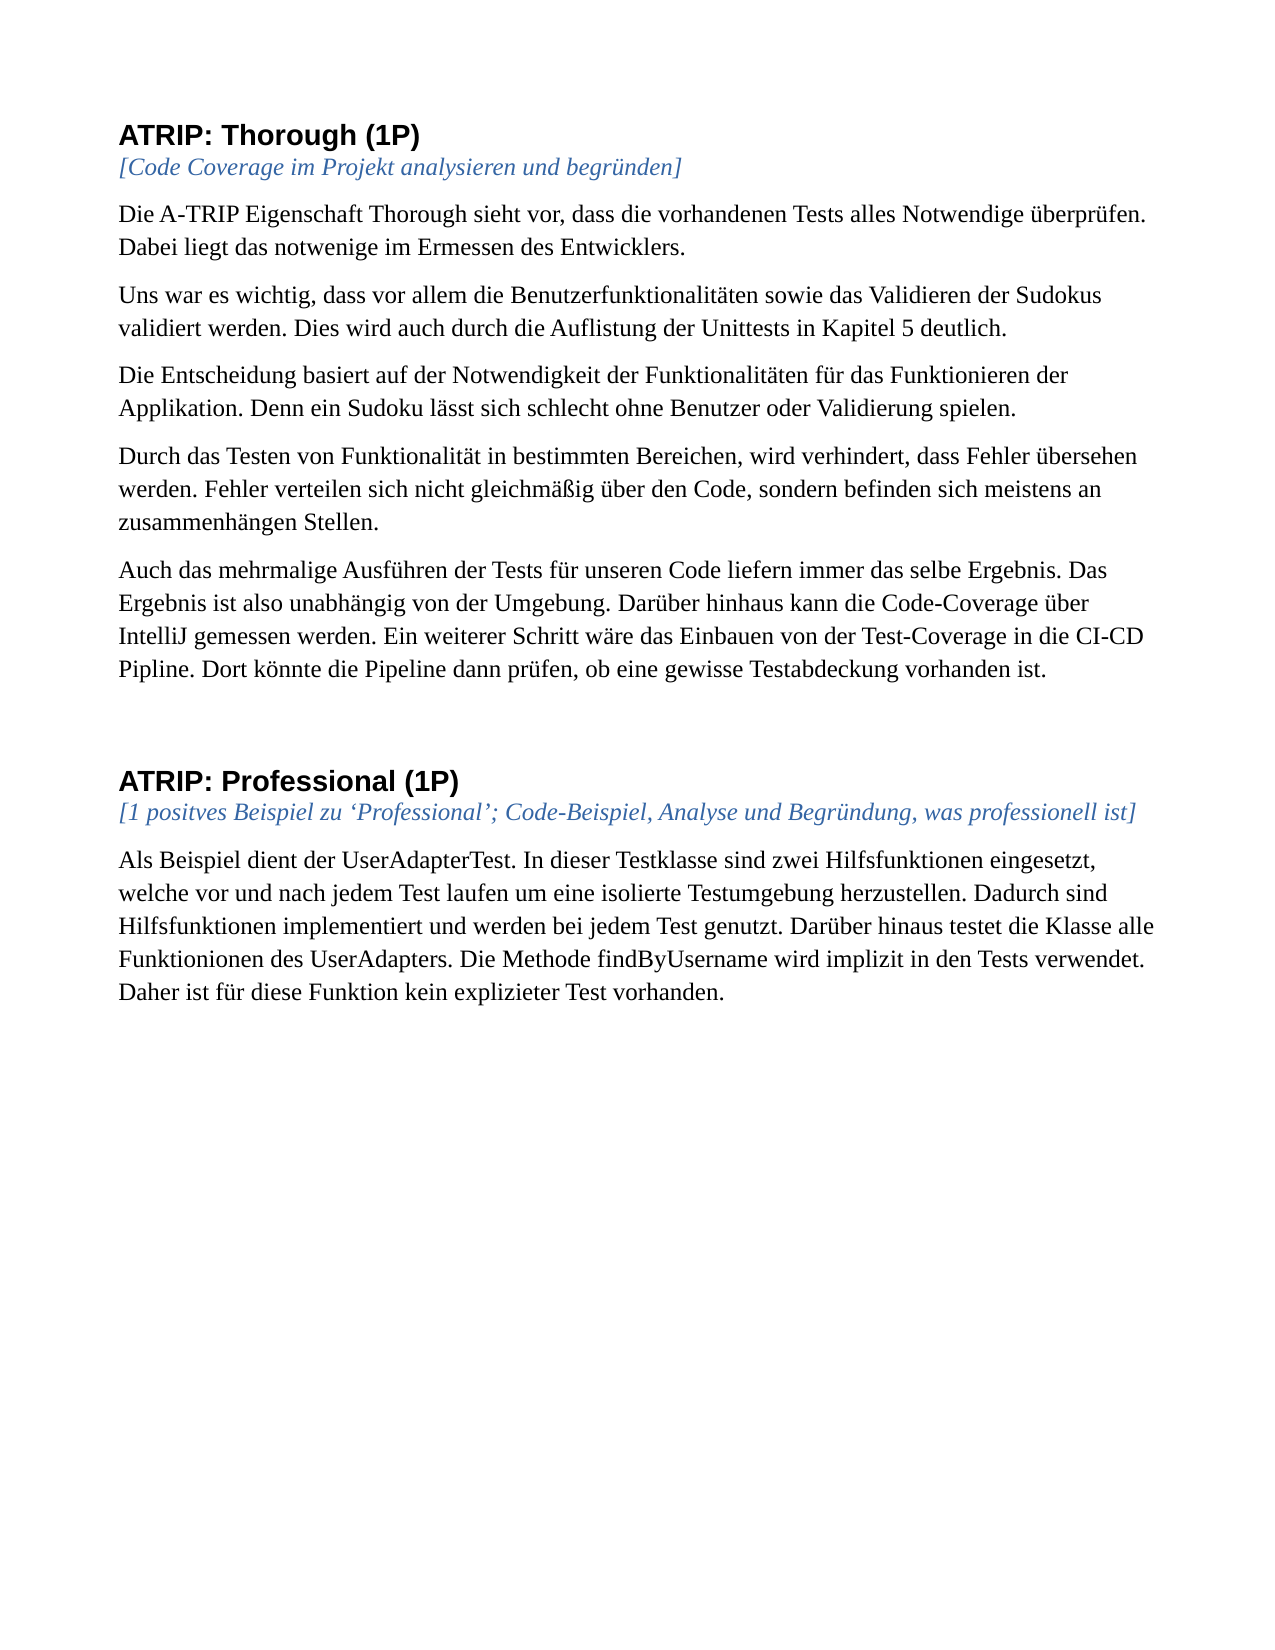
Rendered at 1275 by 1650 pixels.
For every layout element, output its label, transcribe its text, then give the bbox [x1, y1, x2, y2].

text Als Beispiel dient der UserAdapterTest. In dieser Testklasse sind zwei Hilfsfunktionen eingesetzt, welche vor und nach jedem Test laufen um eine isolierte Testumgebung herzustellen. Dadurch sind Hilfsfunktionen implementiert und werden bei jedem Test genutzt. Darüber hinaus testet die Klasse alle Funktionionen des UserAdapters. Die Methode findByUsername wird implizit in den Tests verwendet. Daher ist für diese Funktion kein explizieter Test vorhanden. [118, 845, 1157, 1006]
subtitle ATRIP: Thorough (1P) [118, 118, 1157, 152]
text Die Entscheidung basiert auf der Notwendigkeit der Funktionalitäten für das Funktionieren der Applikation. Denn ein Sudoku lässt sich schlecht ohne Benutzer oder Validierung spielen. [118, 361, 1157, 422]
text Die A-TRIP Eigenschaft Thorough sieht vor, dass die vorhandenen Tests alles Notwendige überprüfen. Dabei liegt das notwenige im Ermessen des Entwicklers. [118, 199, 1157, 261]
text [Code Coverage im Projekt analysieren und begründen] [118, 152, 1157, 180]
text Durch das Testen von Funktionalität in bestimmten Bereichen, wird verhindert, dass Fehler übersehen werden. Fehler verteilen sich nicht gleichmäßig über den Code, sondern befinden sich meistens an zusammenhängen Stellen. [118, 441, 1157, 536]
text Auch das mehrmalige Ausführen der Tests für unseren Code liefern immer das selbe Ergebnis. Das Ergebnis ist also unabhängig von der Umgebung. Darüber hinhaus kann die Code-Coverage über IntelliJ gemessen werden. Ein weiterer Schritt wäre das Einbauen von der Test-Coverage in die CI-CD Pipline. Dort könnte die Pipeline dann prüfen, ob eine gewisse Testabdeckung vorhanden ist. [118, 555, 1157, 683]
text Uns war es wichtig, dass vor allem die Benutzerfunktionalitäten sowie das Validieren der Sudokus validiert werden. Dies wird auch durch die Auflistung der Unittests in Kapitel 5 deutlich. [118, 280, 1157, 342]
subtitle ATRIP: Professional (1P) [118, 764, 1157, 797]
text [1 positves Beispiel zu ‘Professional’; Code-Beispiel, Analyse und Begründung, was professionell ist] [118, 797, 1157, 826]
